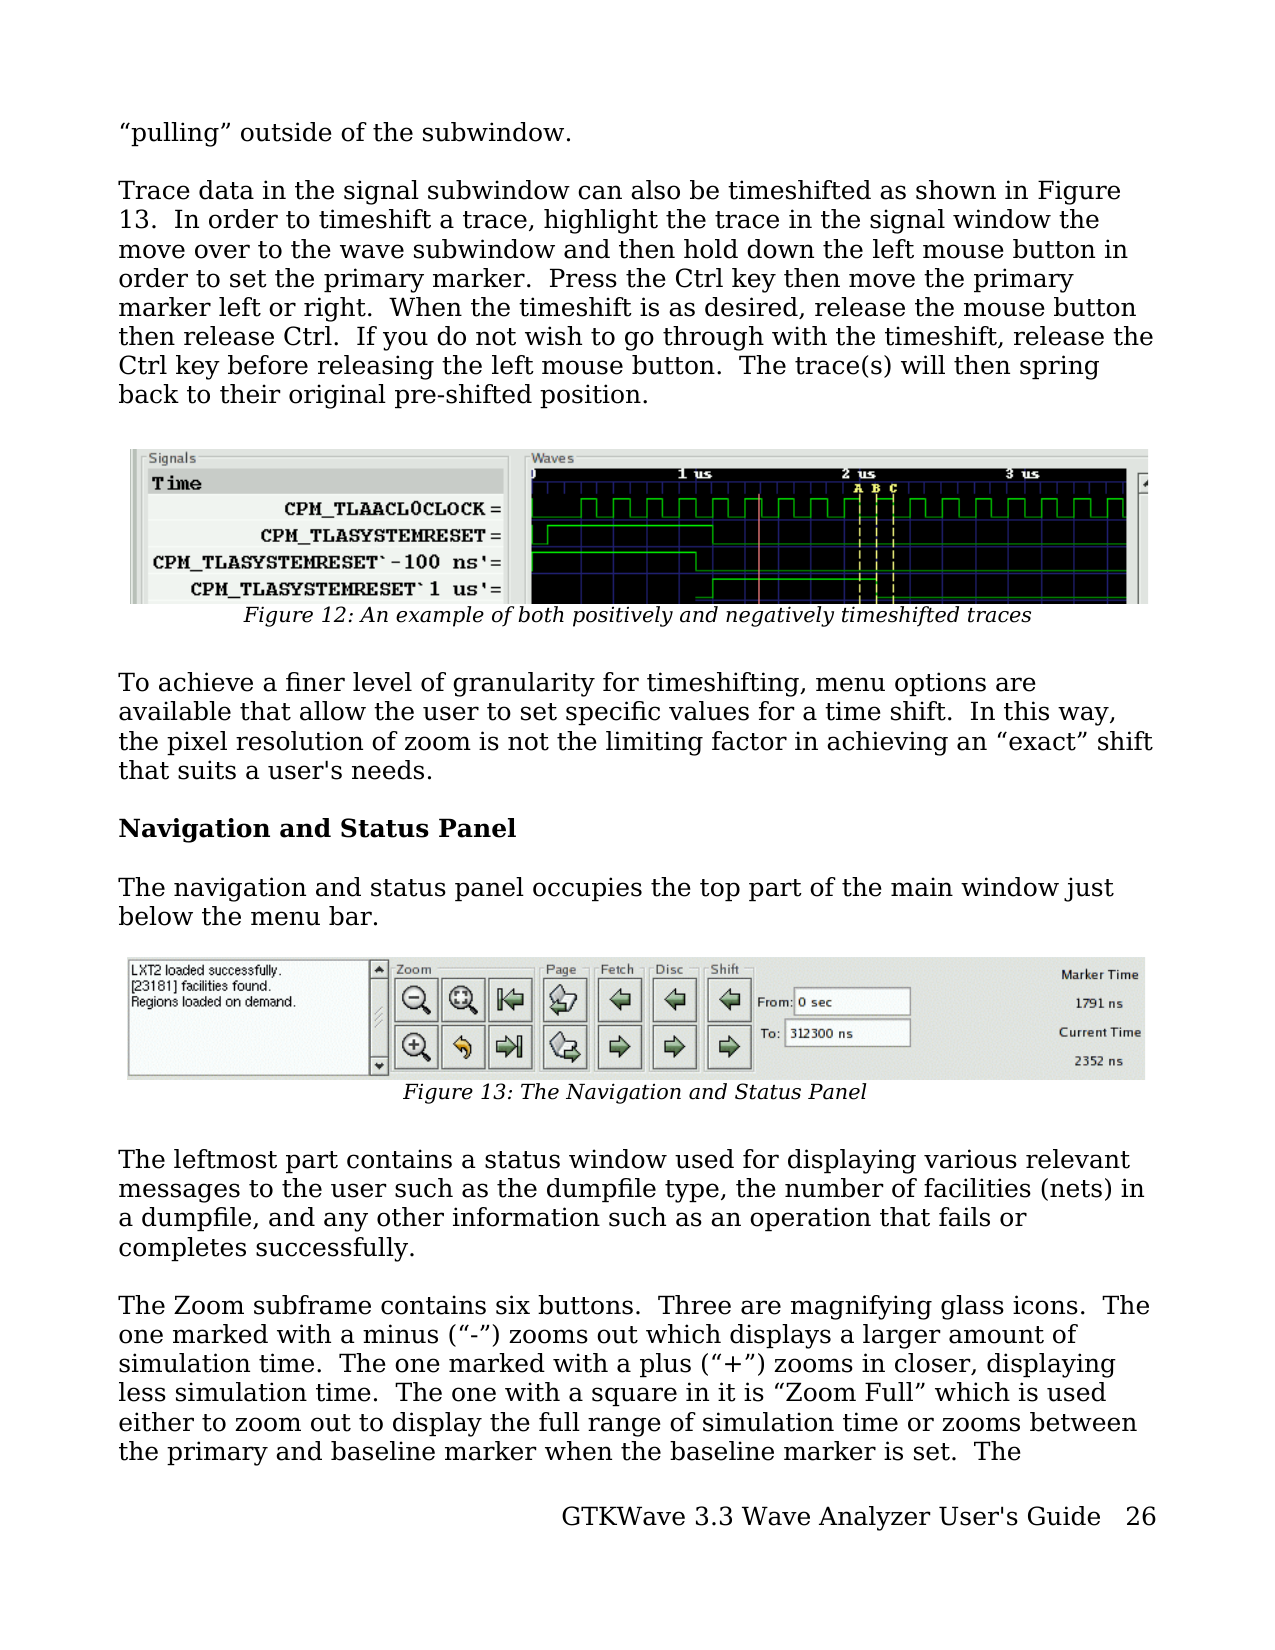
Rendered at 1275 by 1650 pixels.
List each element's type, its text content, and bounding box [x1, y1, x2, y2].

text To achieve a finer level of granularity for timeshifting, menu options are available that allow the user to set specific values for a time shift. In this way, the pixel resolution of zoom is not the limiting factor in achieving an “exact” shift that suits a user's needs. [118, 410, 1157, 785]
text Figure 12: An example of both positively and negatively timeshifted traces [130, 604, 1148, 627]
text The leftmost part contains a status window used for displaying various relevant messages to the user such as the dumpfile type, the number of facilities (nets) in a dumpfile, and any other information such as an operation that fails or completes successfully. [118, 931, 1157, 1262]
text The navigation and status panel occupies the top part of the main window just below the menu bar. [118, 873, 1157, 931]
picture [130, 449, 1149, 604]
text Trace data in the signal subwindow can also be timeshifted as shown in Figure 13. In order to timeshift a trace, highlight the trace in the signal window the move over to the wave subwindow and then hold down the left mouse button in order to set the primary marker. Press the Ctrl key then move the primary marker left or right. When the timeshift is as desired, release the mouse button then release Ctrl. If you do not wish to go through with the timeshift, release the Ctrl key before releasing the left mouse button. The trace(s) will then spring back to their original pre-shifted position. [118, 176, 1157, 410]
text The Zoom subframe contains six buttons. Three are magnifying glass icons. The one marked with a minus (“-”) zooms out which displays a larger amount of simulation time. The one marked with a plus (“+”) zooms in closer, displaying less simulation time. The one with a square in it is “Zoom Full” which is used either to zoom out to display the full range of simulation time or zooms between the primary and baseline marker when the baseline marker is set. The [118, 1291, 1157, 1466]
picture [127, 957, 1146, 1080]
text “pulling” outside of the subwindow. [118, 118, 1157, 147]
text Navigation and Status Panel [118, 814, 1157, 844]
text Figure 13: The Navigation and Status Panel [127, 1080, 1145, 1104]
